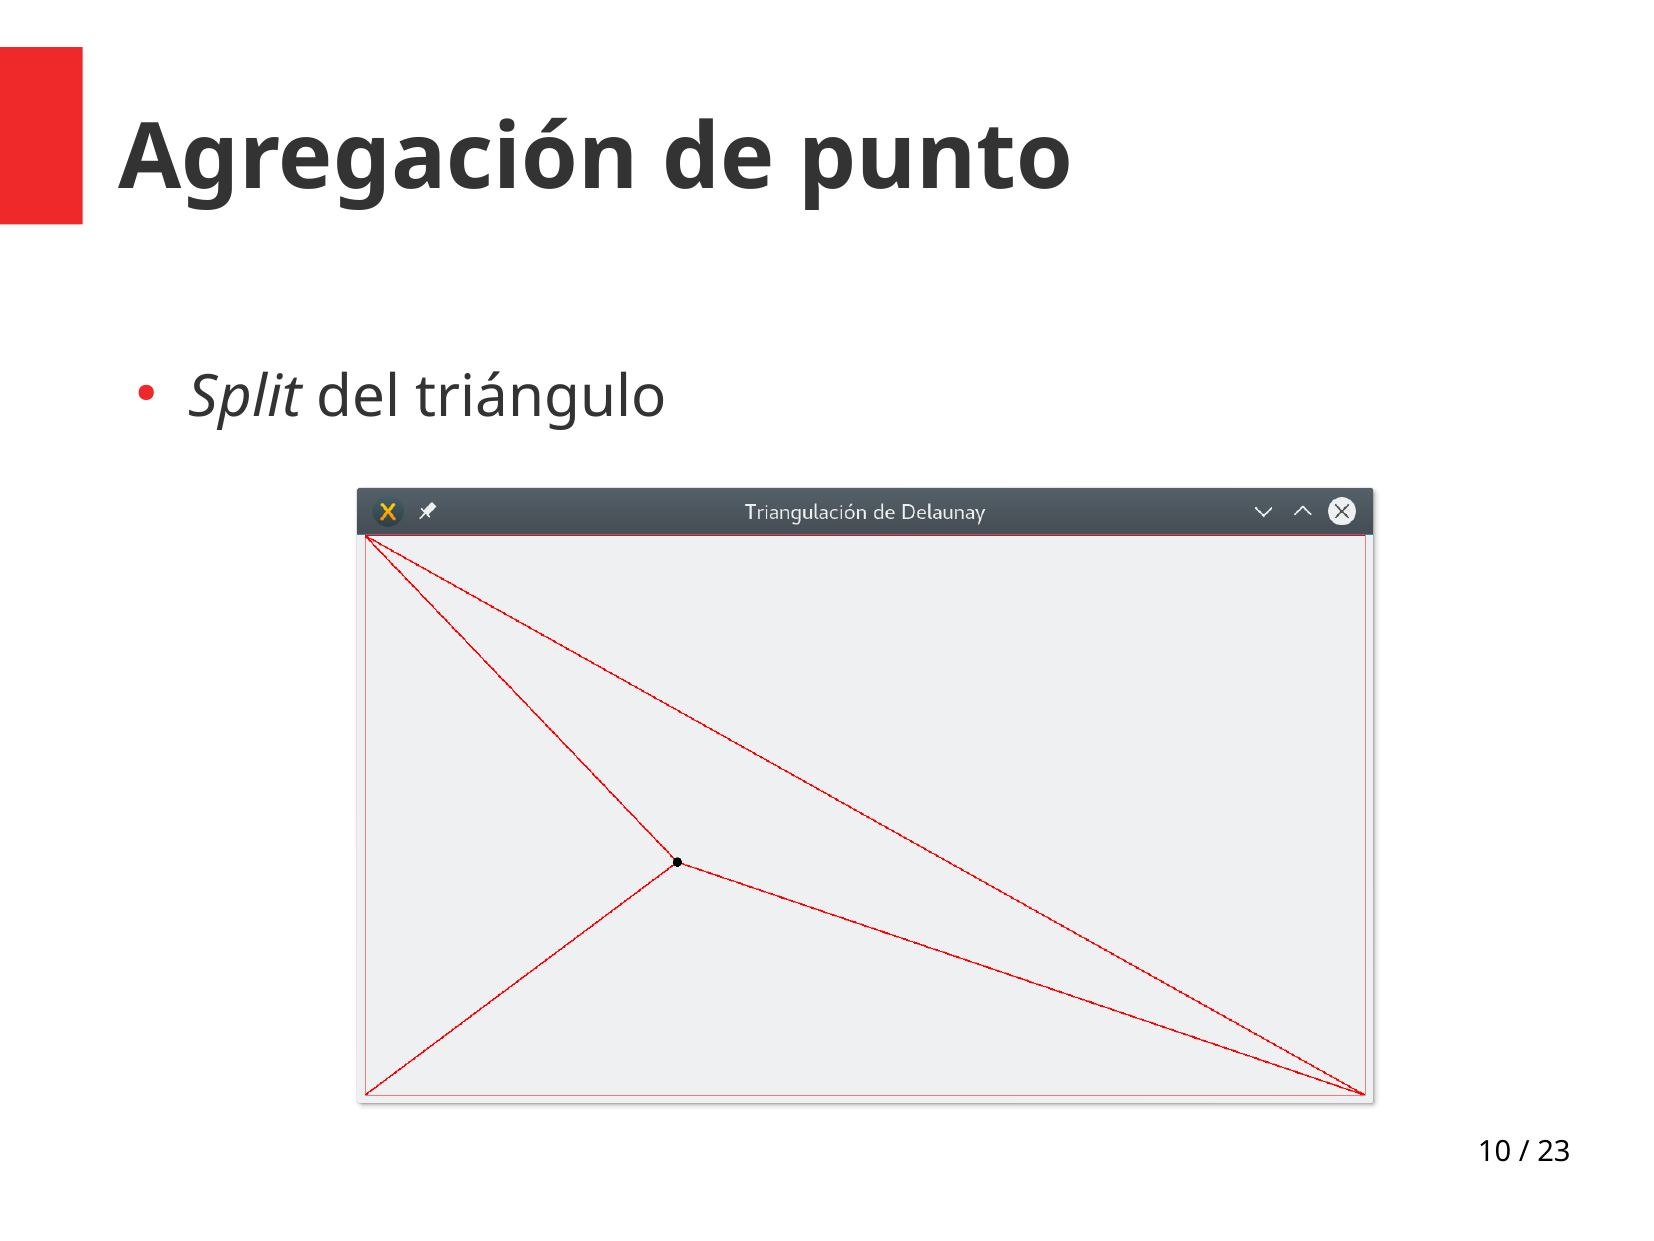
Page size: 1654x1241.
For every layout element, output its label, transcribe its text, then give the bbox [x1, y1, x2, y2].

title Agregación de punto [118, 49, 1571, 257]
picture [351, 482, 1383, 1113]
list Split del triángulo [118, 354, 1536, 1074]
